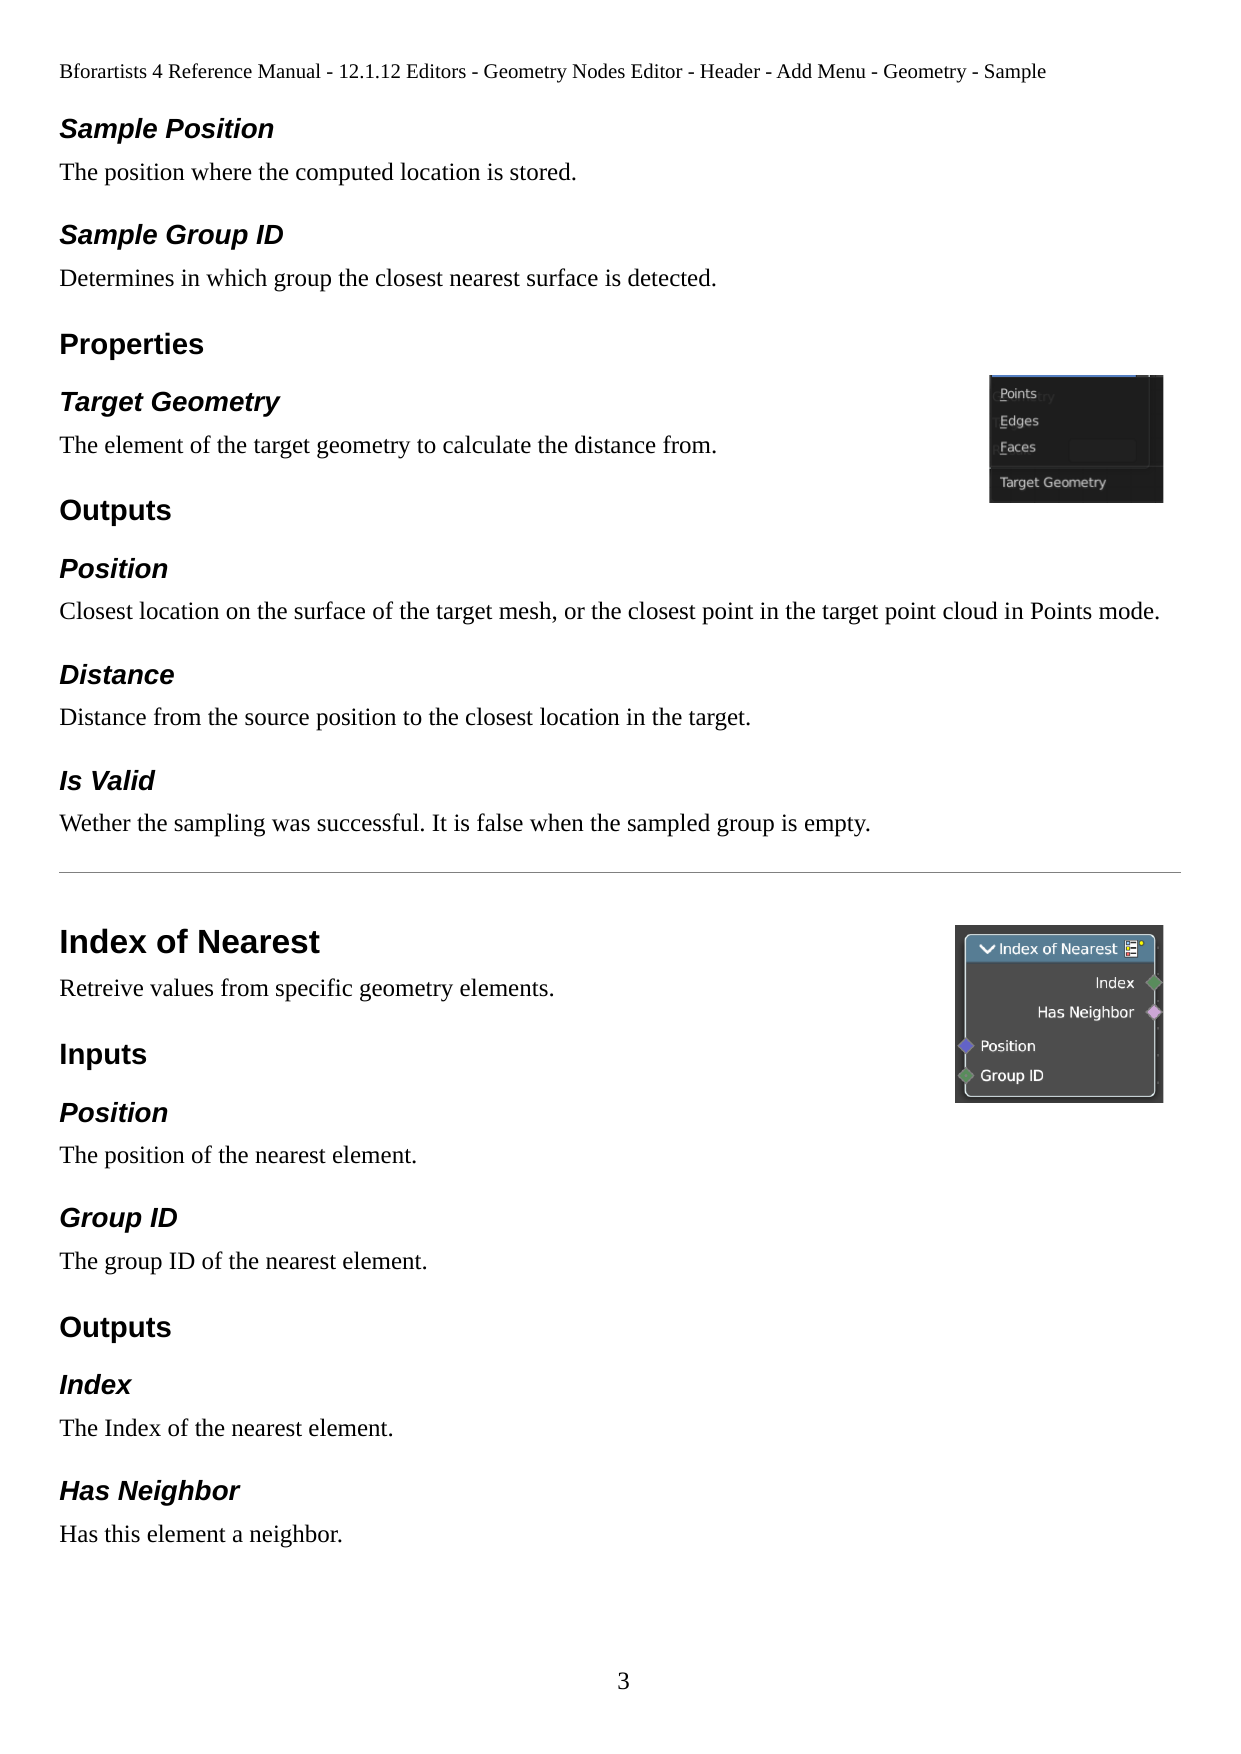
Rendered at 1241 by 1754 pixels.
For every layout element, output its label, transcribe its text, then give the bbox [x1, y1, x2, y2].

subtitle Position [59, 1096, 1181, 1128]
subtitle [1164, 1037, 1181, 1071]
picture [989, 375, 1164, 503]
subtitle Index of Nearest [59, 922, 1181, 961]
subtitle Sample Group ID [59, 218, 1181, 250]
subtitle Target Geometry [59, 385, 989, 417]
subtitle Has Neighbor [59, 1474, 1181, 1506]
text The position where the computed location is stored. [59, 157, 1181, 186]
text The Index of the nearest element. [59, 1413, 1181, 1442]
subtitle Outputs [59, 1310, 1181, 1344]
subtitle Group ID [59, 1202, 1181, 1234]
subtitle Outputs [59, 493, 1181, 527]
text Distance from the source position to the closest location in the target. [59, 702, 1181, 731]
text The group ID of the nearest element. [59, 1246, 1181, 1275]
text Wether the sampling was successful. It is false when the sampled group is empty. [59, 808, 1181, 837]
text Has this element a neighbor. [59, 1519, 1181, 1548]
picture [955, 925, 1164, 1103]
subtitle [1164, 385, 1181, 417]
text Closest location on the surface of the target mesh, or the closest point in the target point cloud in Points mode. [59, 596, 1181, 625]
subtitle Sample Position [59, 113, 1181, 144]
text Retreive values from specific geometry elements. [59, 973, 955, 1002]
subtitle Properties [59, 327, 1181, 360]
text The element of the target geometry to calculate the distance from. [59, 430, 989, 458]
subtitle Inputs [59, 1037, 955, 1071]
subtitle Position [59, 552, 1181, 584]
subtitle Index [59, 1369, 1181, 1401]
text Determines in which group the closest nearest surface is detected. [59, 263, 1181, 292]
subtitle Distance [59, 658, 1181, 690]
text The position of the nearest element. [59, 1140, 1181, 1169]
subtitle Is Valid [59, 764, 1181, 796]
